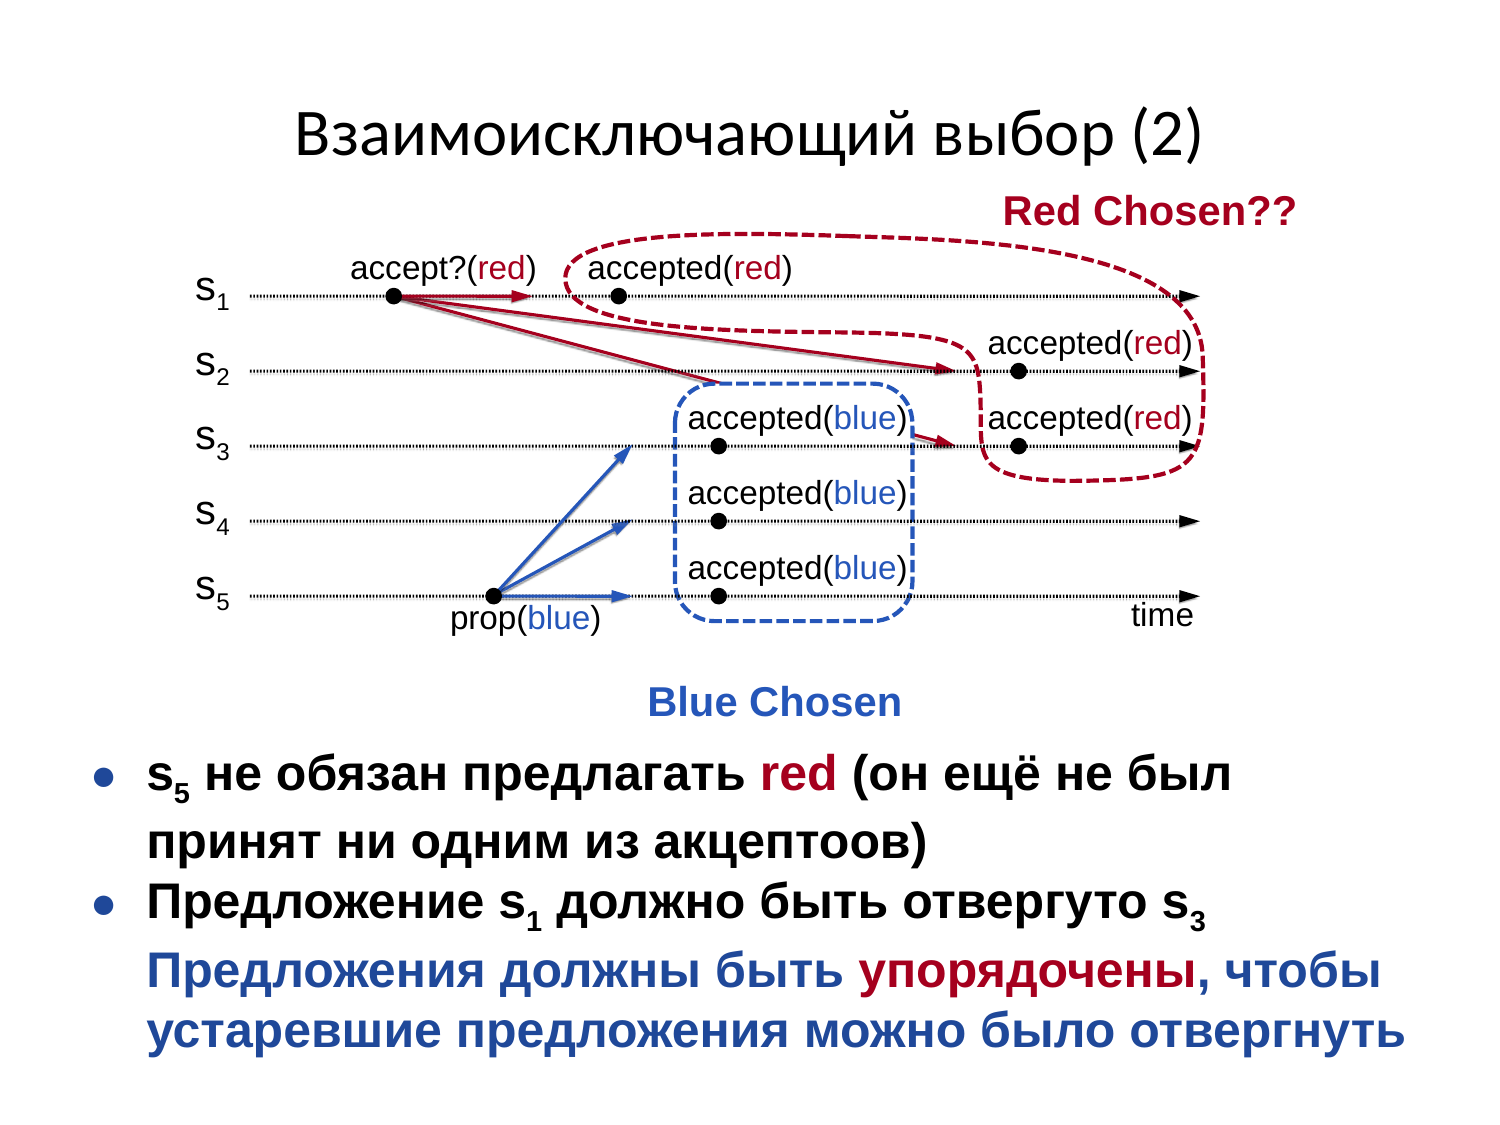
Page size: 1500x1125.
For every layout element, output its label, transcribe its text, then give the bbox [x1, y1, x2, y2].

text_box [387, 289, 400, 303]
text_box s5 [174, 558, 250, 616]
text_box s2 [174, 333, 250, 391]
text_box prop(blue) [450, 596, 625, 637]
text_box accept?(red) [350, 246, 550, 287]
list s5 не обязан предлагать red (он ещё не был принят ни одним из акцептоов) Предложение s1 должно быть отвергуто s3 Предложения должны быть упорядочены, чтобы устаревшие предложения можно было отвергнуть [75, 732, 1425, 1008]
text_box [612, 289, 625, 303]
text_box [674, 383, 913, 622]
text_box accepted(red) [987, 321, 1250, 362]
text_box Blue Chosen [624, 675, 925, 726]
title Взаимоисключающий выбор (2) [75, 45, 1426, 233]
text_box [1012, 364, 1025, 378]
text_box accepted(red) [987, 396, 1275, 437]
text_box accepted(red) [587, 246, 850, 287]
text_box s3 [174, 408, 250, 466]
text_box [487, 589, 500, 603]
text_box s1 [174, 258, 250, 316]
text_box accepted(blue) [687, 396, 975, 437]
text_box s4 [174, 483, 250, 541]
text_box accepted(blue) [687, 546, 988, 587]
text_box time [1112, 593, 1213, 634]
text_box accepted(blue) [687, 471, 975, 512]
text_box [1012, 439, 1025, 453]
